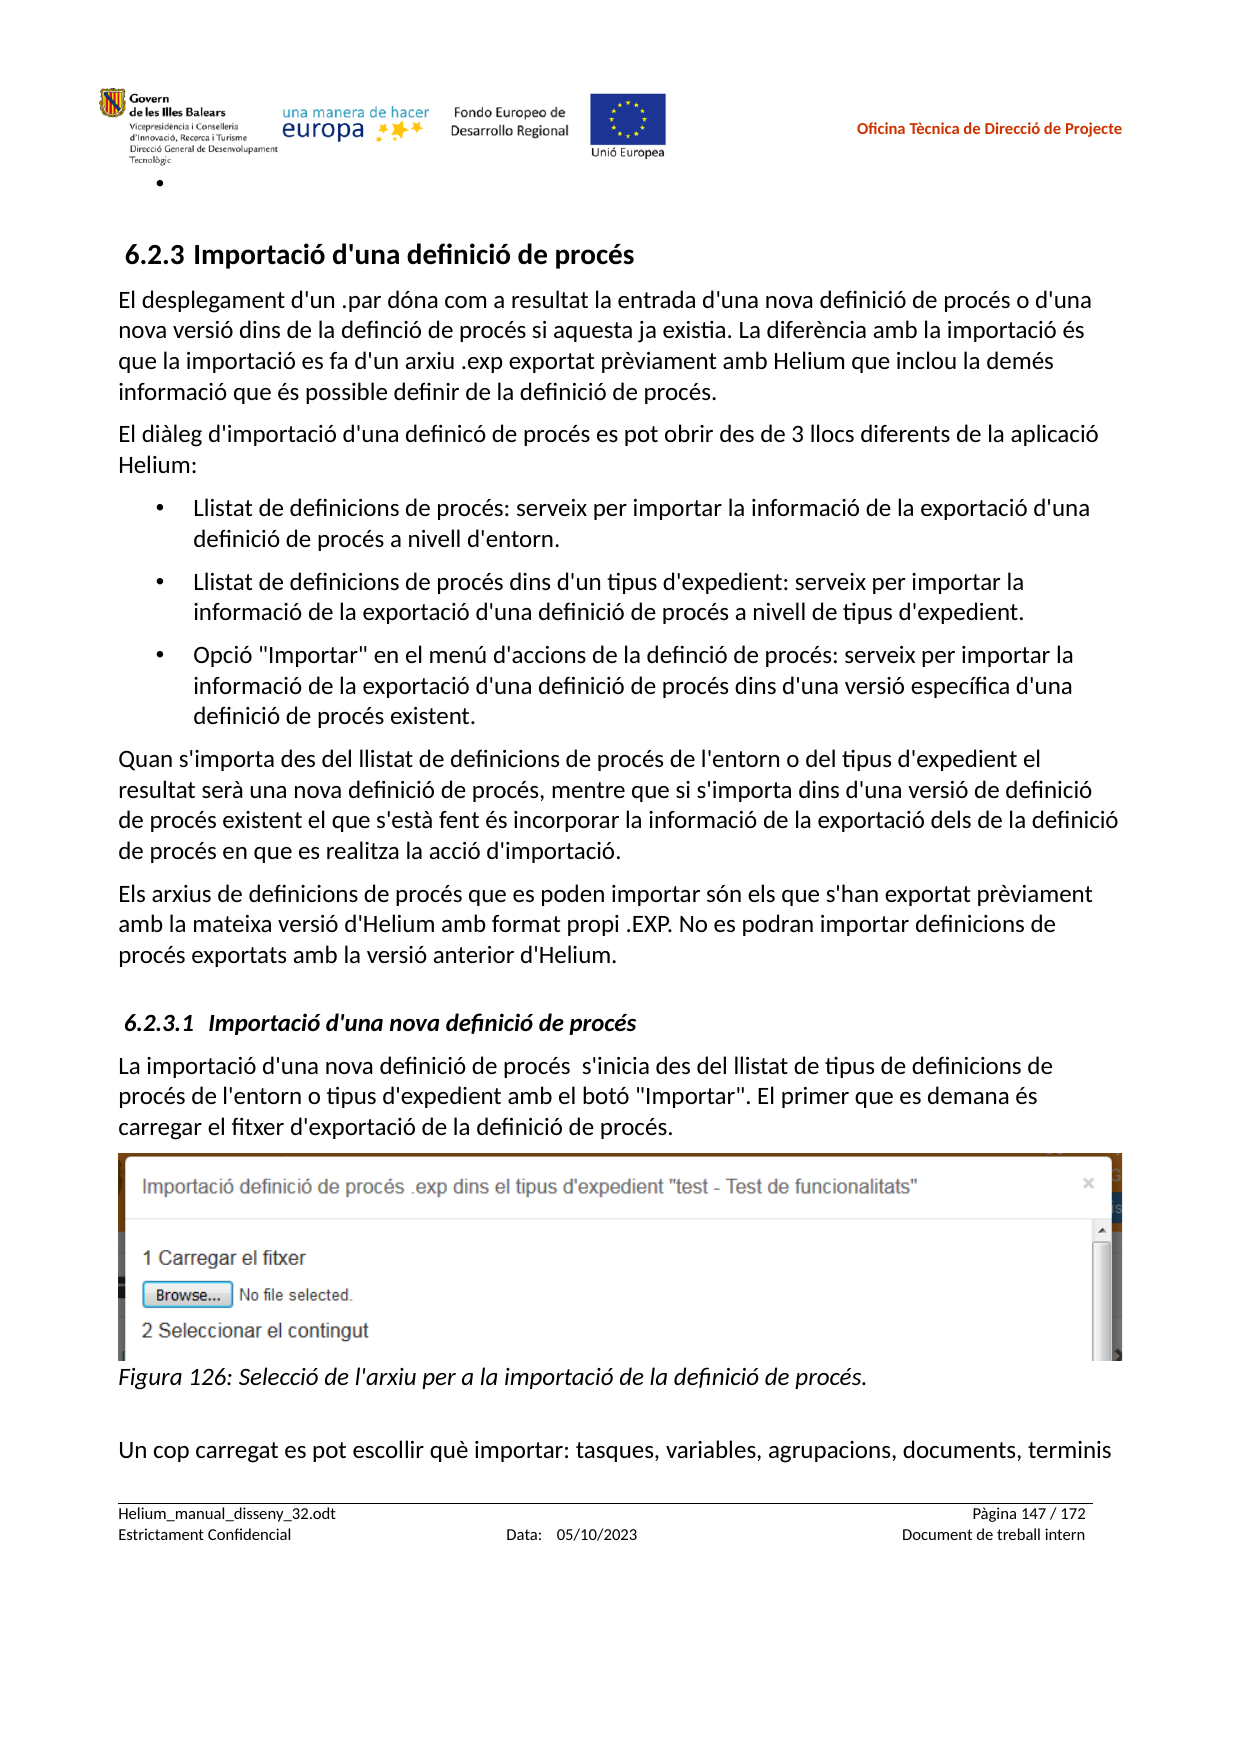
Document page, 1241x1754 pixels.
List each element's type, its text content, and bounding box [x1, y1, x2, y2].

subtitle Importació d'una nova definició de procés [118, 1007, 1122, 1037]
list Llistat de definicions de procés dins d'un tipus d'expedient: serveix per importar la informació de la exportació d'una definició de procés a nivell de tipus d'expedient. [156, 566, 1122, 627]
list Llistat de definicions de procés: serveix per importar la informació de la exportació d'una definició de procés a nivell d'entorn. [156, 492, 1122, 553]
list Opció "Importar" en el menú d'accions de la definció de procés: serveix per importar la informació de la exportació d'una definició de procés dins d'una versió específica d'una definició de procés existent. [156, 639, 1122, 731]
text Un cop carregat es pot escollir què importar: tasques, variables, agrupacions, documents, terminis [118, 1434, 1122, 1465]
text La importació d'una nova definició de procés s'inicia des del llistat de tipus de definicions de procés de l'entorn o tipus d'expedient amb el botó "Importar". El primer que es demana és carregar el fitxer d'exportació de la definició de procés. [118, 1050, 1122, 1141]
text Quan s'importa des del llistat de definicions de procés de l'entorn o del tipus d'expedient el resultat serà una nova definició de procés, mentre que si s'importa dins d'una versió de definició de procés existent el que s'està fent és incorporar la informació de la exportació dels de la definició de procés en que es realitza la acció d'importació. [118, 743, 1122, 865]
picture [99, 87, 668, 166]
text Figura 126: Selecció de l'arxiu per a la importació de la definició de procés. [118, 1361, 1122, 1391]
subtitle Importació d'una definició de procés [118, 236, 1122, 272]
text Els arxius de definicions de procés que es poden importar són els que s'han exportat prèviament amb la mateixa versió d'Helium amb format propi .EXP. No es podran importar definicions de procés exportats amb la versió anterior d'Helium. [118, 878, 1122, 969]
text El desplegament d'un .par dóna com a resultat la entrada d'una nova definició de procés o d'una nova versió dins de la definció de procés si aquesta ja existia. La diferència amb la importació és que la importació es fa d'un arxiu .exp exportat prèviament amb Helium que inclou la demés informació que és possible definir de la definició de procés. [118, 284, 1122, 406]
text El diàleg d'importació d'una definicó de procés es pot obrir des de 3 llocs diferents de la aplicació Helium: [118, 419, 1122, 480]
picture [118, 1153, 1123, 1361]
